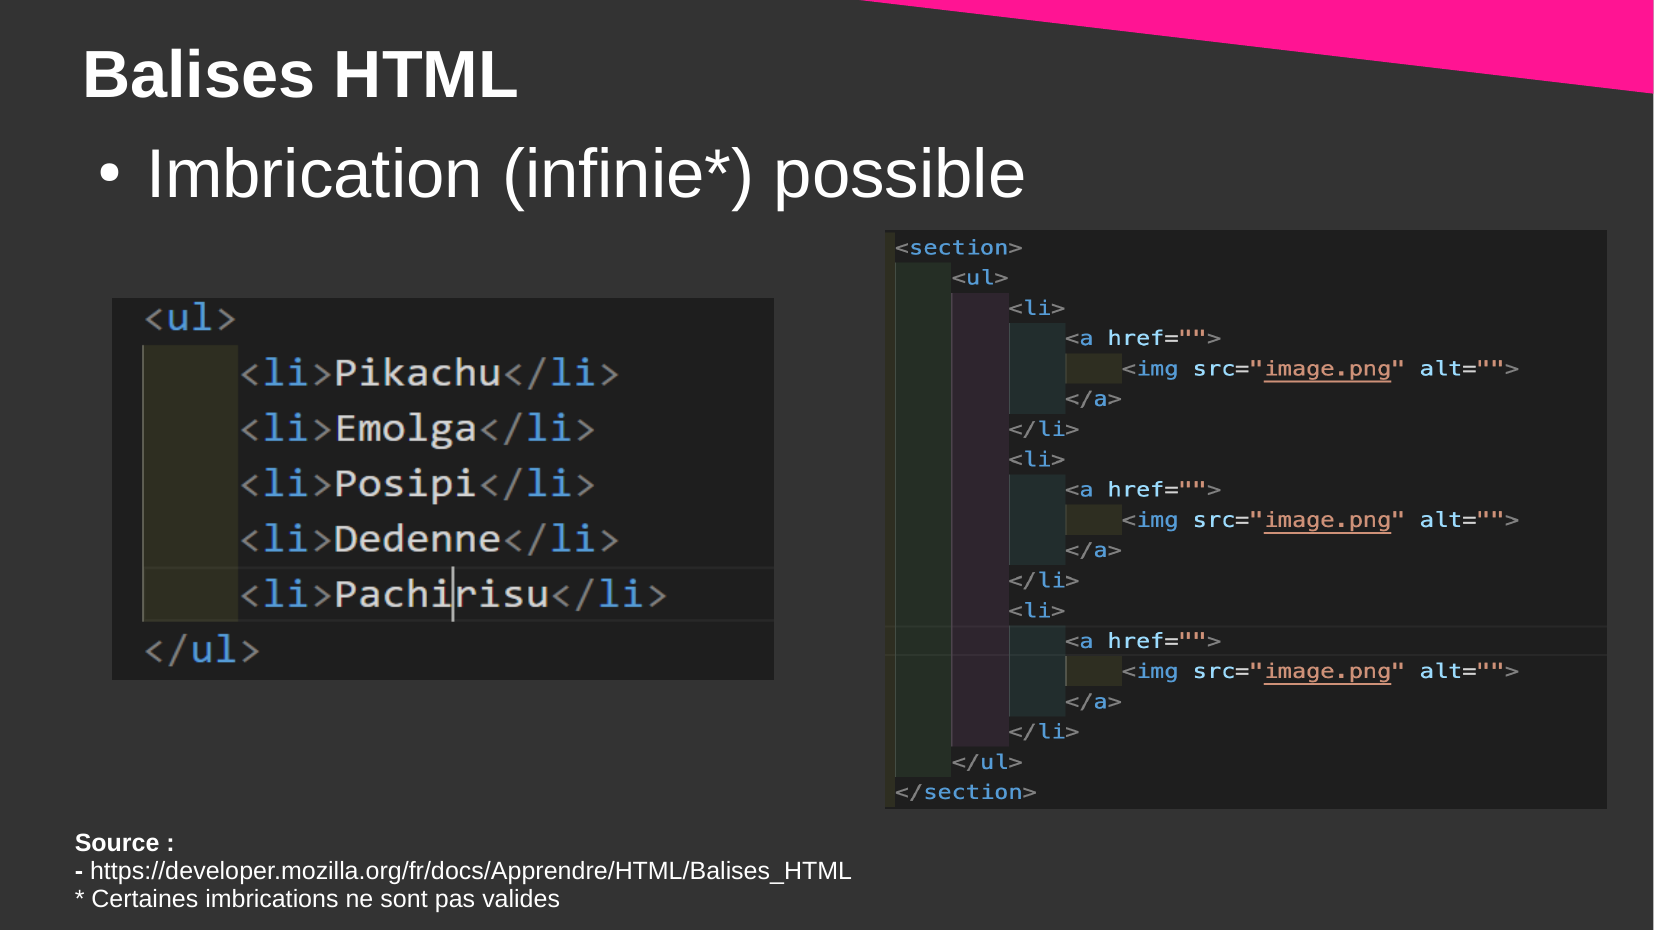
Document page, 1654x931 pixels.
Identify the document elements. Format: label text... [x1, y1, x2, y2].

text_box [859, 0, 1654, 94]
title Balises HTML [82, 37, 1571, 114]
picture [885, 230, 1607, 810]
text_box Source : - https://developer.mozilla.org/fr/docs/Apprendre/HTML/Balises_HTML * Certaines imbrications ne sont pas valides [59, 821, 1546, 920]
picture [112, 298, 774, 680]
list Imbrication (infinie*) possible [80, 135, 1217, 213]
